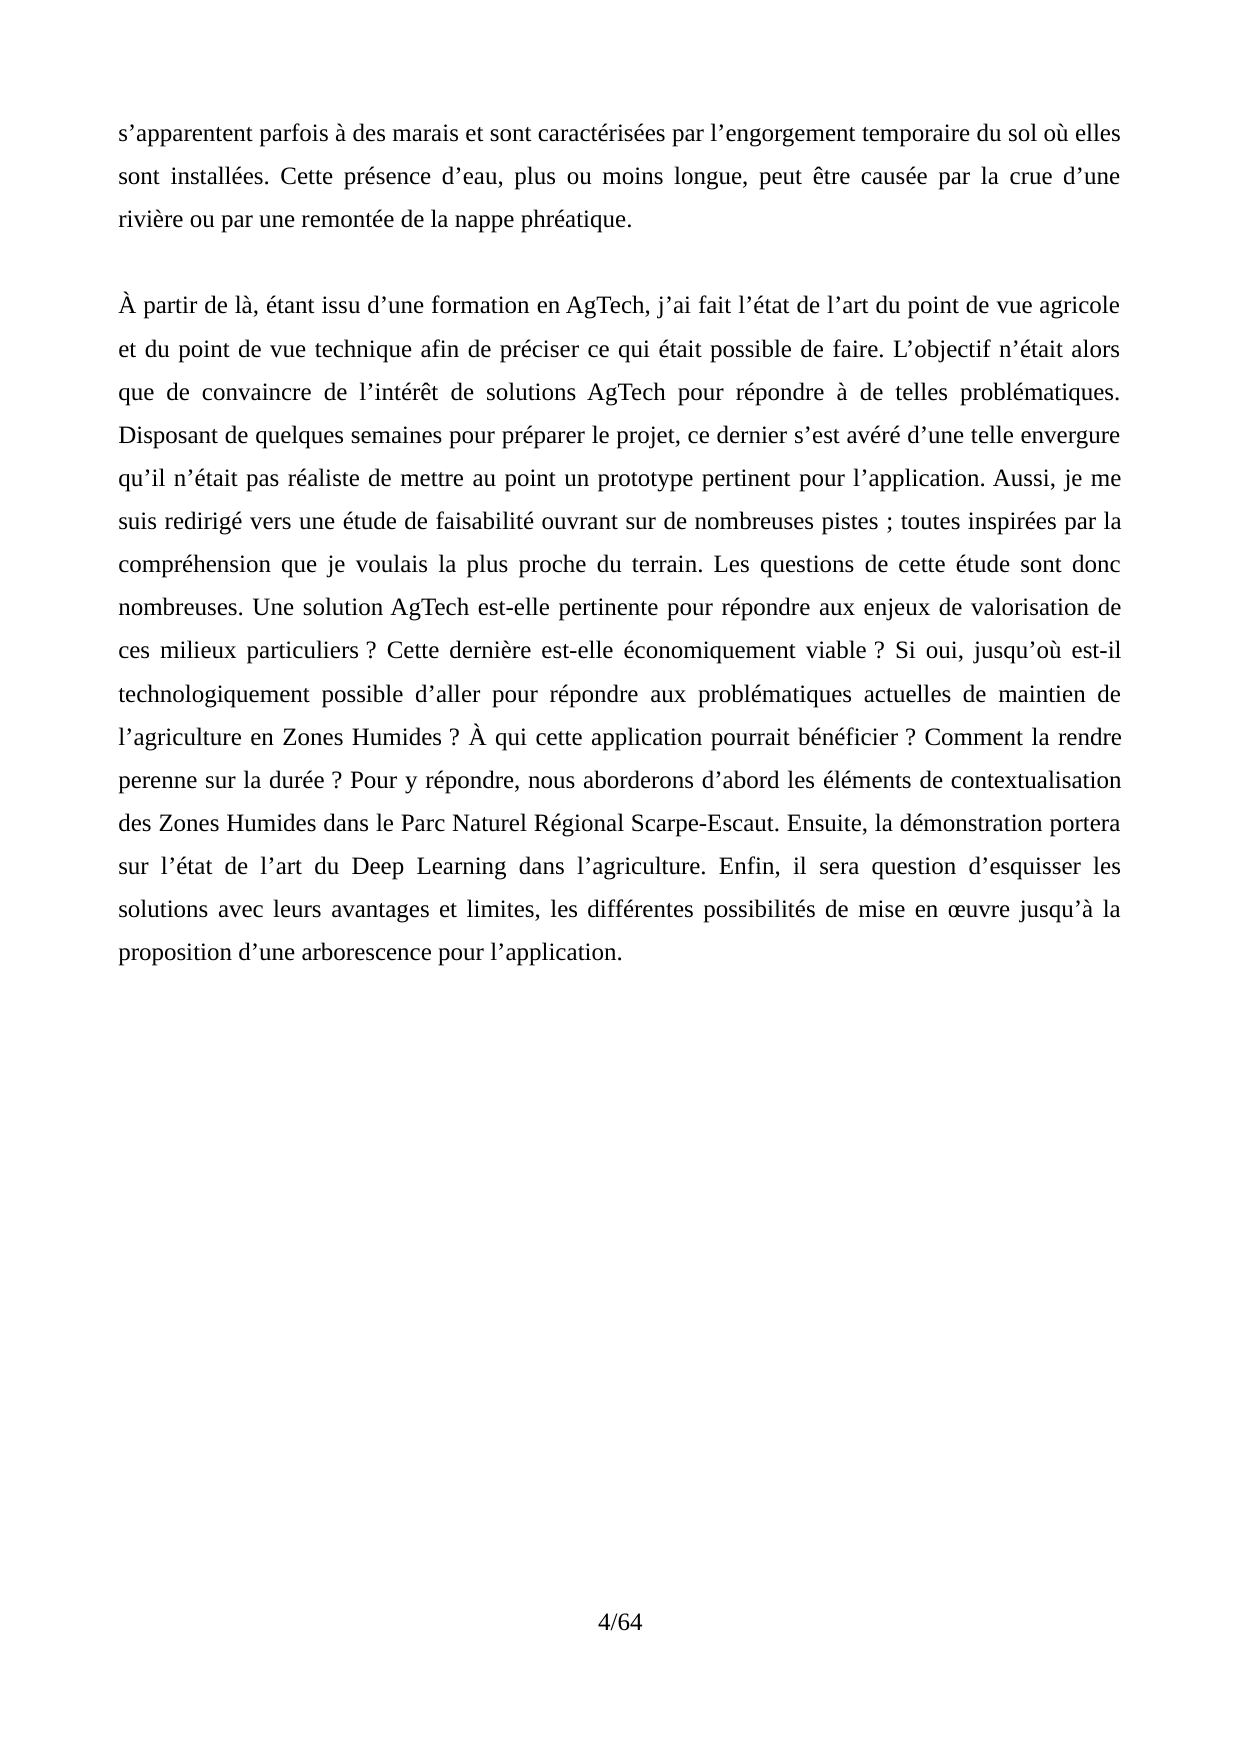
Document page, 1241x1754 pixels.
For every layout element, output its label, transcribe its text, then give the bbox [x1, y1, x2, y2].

text À partir de là, étant issu d’une formation en AgTech, j’ai fait l’état de l’art du point de vue agricole et du point de vue technique afin de préciser ce qui était possible de faire. L’objectif n’était alors que de convaincre de l’intérêt de solutions AgTech pour répondre à de telles problématiques. Disposant de quelques semaines pour préparer le projet, ce dernier s’est avéré d’une telle envergure qu’il n’était pas réaliste de mettre au point un prototype pertinent pour l’application. Aussi, je me suis redirigé vers une étude de faisabilité ouvrant sur de nombreuses pistes ; toutes inspirées par la compréhension que je voulais la plus proche du terrain. Les questions de cette étude sont donc nombreuses. Une solution AgTech est-elle pertinente pour répondre aux enjeux de valorisation de ces milieux particuliers ? Cette dernière est-elle économiquement viable ? Si oui, jusqu’où est-il technologiquement possible d’aller pour répondre aux problématiques actuelles de maintien de l’agriculture en Zones Humides ? À qui cette application pourrait bénéficier ? Comment la rendre perenne sur la durée ? Pour y répondre, nous aborderons d’abord les éléments de contextualisation des Zones Humides dans le Parc Naturel Régional Scarpe-Escaut. Ensuite, la démonstration portera sur l’état de l’art du Deep Learning dans l’agriculture. Enfin, il sera question d’esquisser les solutions avec leurs avantages et limites, les différentes possibilités de mise en œuvre jusqu’à la proposition d’une arborescence pour l’application. [118, 291, 1122, 966]
text s’apparentent parfois à des marais et sont caractérisées par l’engorgement temporaire du sol où elles sont installées. Cette présence d’eau, plus ou moins longue, peut être causée par la crue d’une rivière ou par une remontée de la nappe phréatique. [118, 118, 1122, 233]
